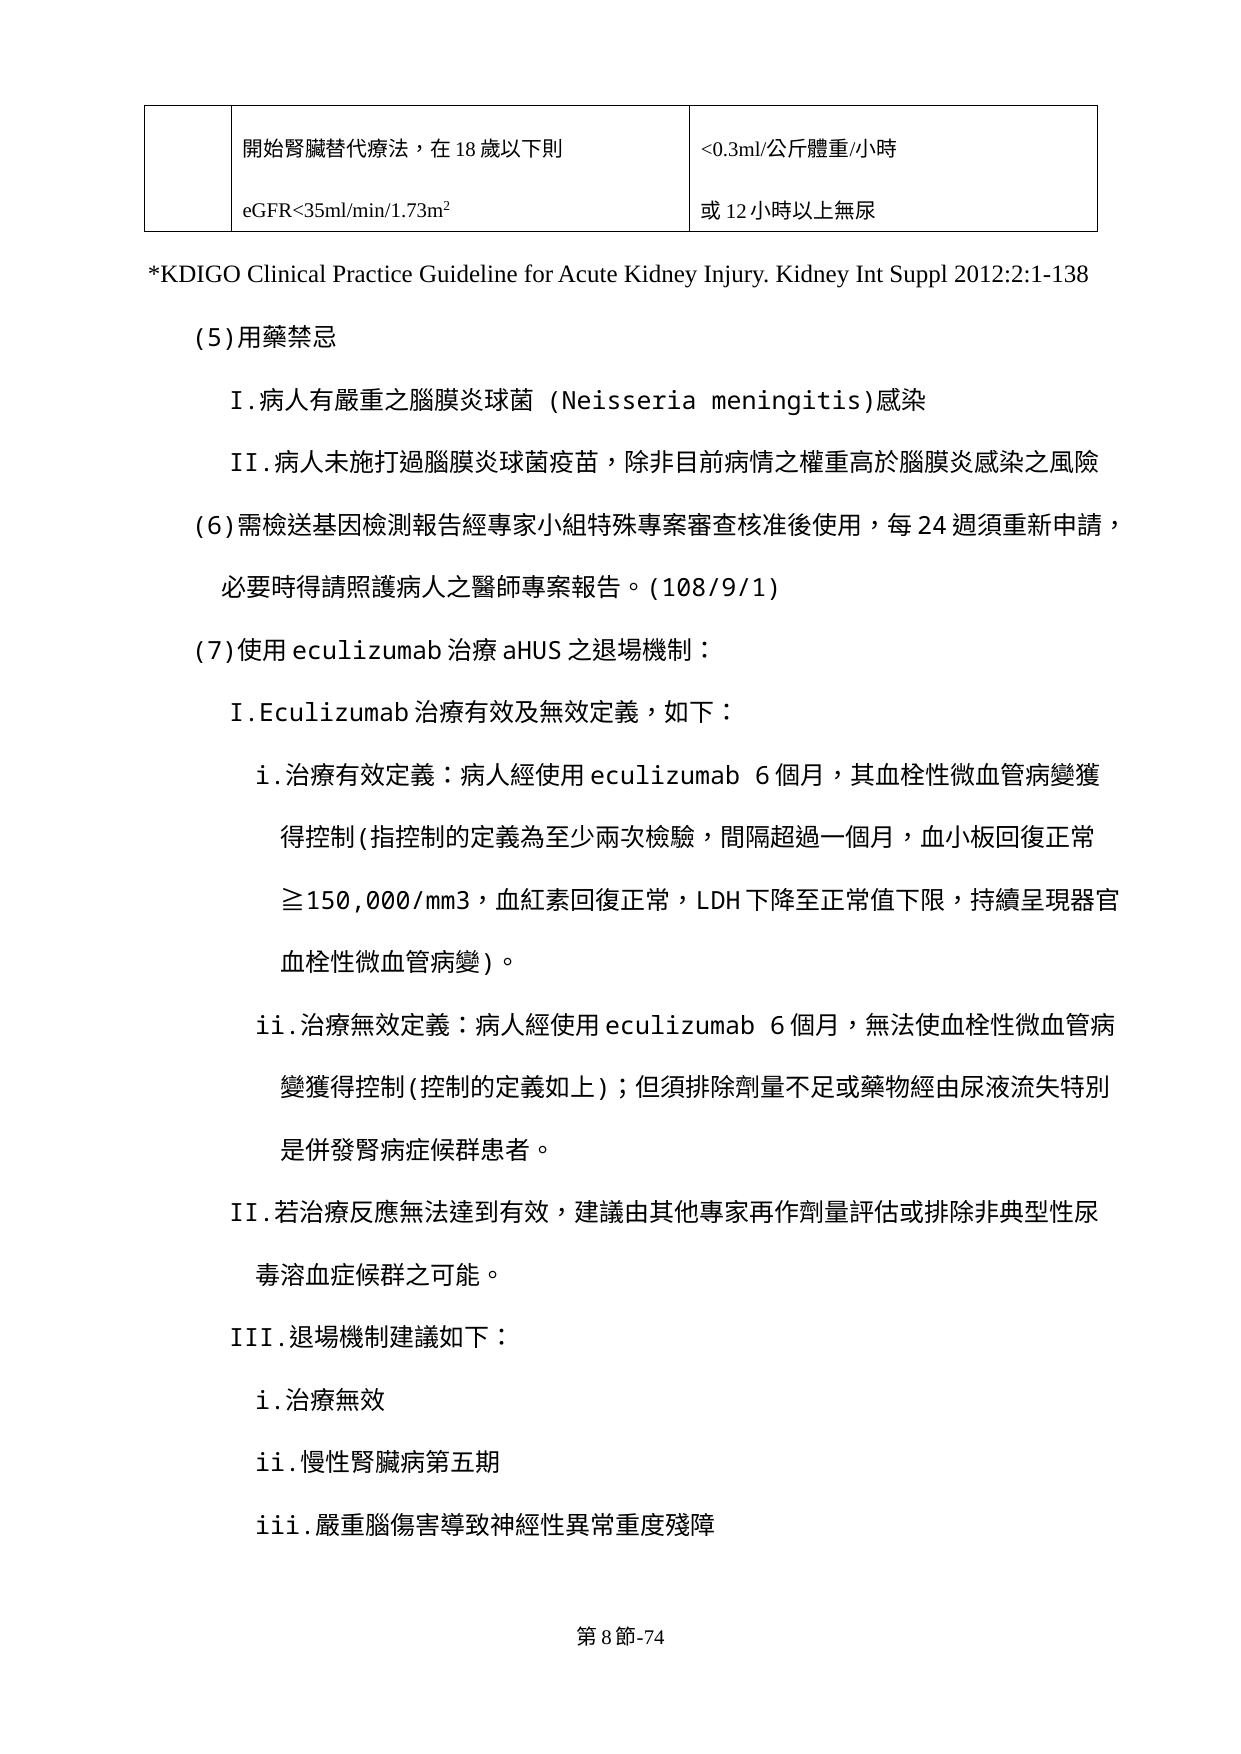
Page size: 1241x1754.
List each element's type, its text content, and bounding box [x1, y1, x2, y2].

text III.退場機制建議如下： [229, 1294, 1122, 1357]
text i.治療無效 [255, 1357, 1122, 1419]
text iii.嚴重腦傷害導致神經性異常重度殘障 [255, 1482, 1122, 1544]
table_cell 開始腎臟替代療法，在18歲以下則eGFR<35ml/min/1.73m2 [232, 106, 689, 231]
text II.病人未施打過腦膜炎球菌疫苗，除非目前病情之權重高於腦膜炎感染之風險 [229, 419, 1122, 482]
text (7)使用eculizumab治療aHUS之退場機制： [192, 607, 1122, 669]
text I.Eculizumab治療有效及無效定義，如下： [229, 669, 1122, 732]
text i.治療有效定義：病人經使用eculizumab 6個月，其血栓性微血管病變獲得控制(指控制的定義為至少兩次檢驗，間隔超過一個月，血小板回復正常≧150,000/mm3，血紅素回復正常，LDH下降至正常值下限，持續呈現器官血栓性微血管病變)。 [255, 732, 1122, 982]
table_cell [145, 106, 231, 231]
text *KDIGO Clinical Practice Guideline for Acute Kidney Injury. Kidney Int Suppl 2012:2:1-138 [148, 232, 1122, 294]
text II.若治療反應無法達到有效，建議由其他專家再作劑量評估或排除非典型性尿毒溶血症候群之可能。 [229, 1169, 1122, 1294]
text I.病人有嚴重之腦膜炎球菌 (Neisseria meningitis)感染 [229, 357, 1122, 419]
text ii.治療無效定義：病人經使用eculizumab 6個月，無法使血栓性微血管病變獲得控制(控制的定義如上)；但須排除劑量不足或藥物經由尿液流失特別是併發腎病症候群患者。 [255, 982, 1122, 1169]
text (6)需檢送基因檢測報告經專家小組特殊專案審查核准後使用，每24週須重新申請，必要時得請照護病人之醫師專案報告。(108/9/1) [192, 482, 1122, 607]
table_cell <0.3ml/公斤體重/小時 或12小時以上無尿 [690, 106, 1097, 231]
text (5)用藥禁忌 [192, 294, 1122, 357]
text ii.慢性腎臟病第五期 [255, 1419, 1122, 1482]
